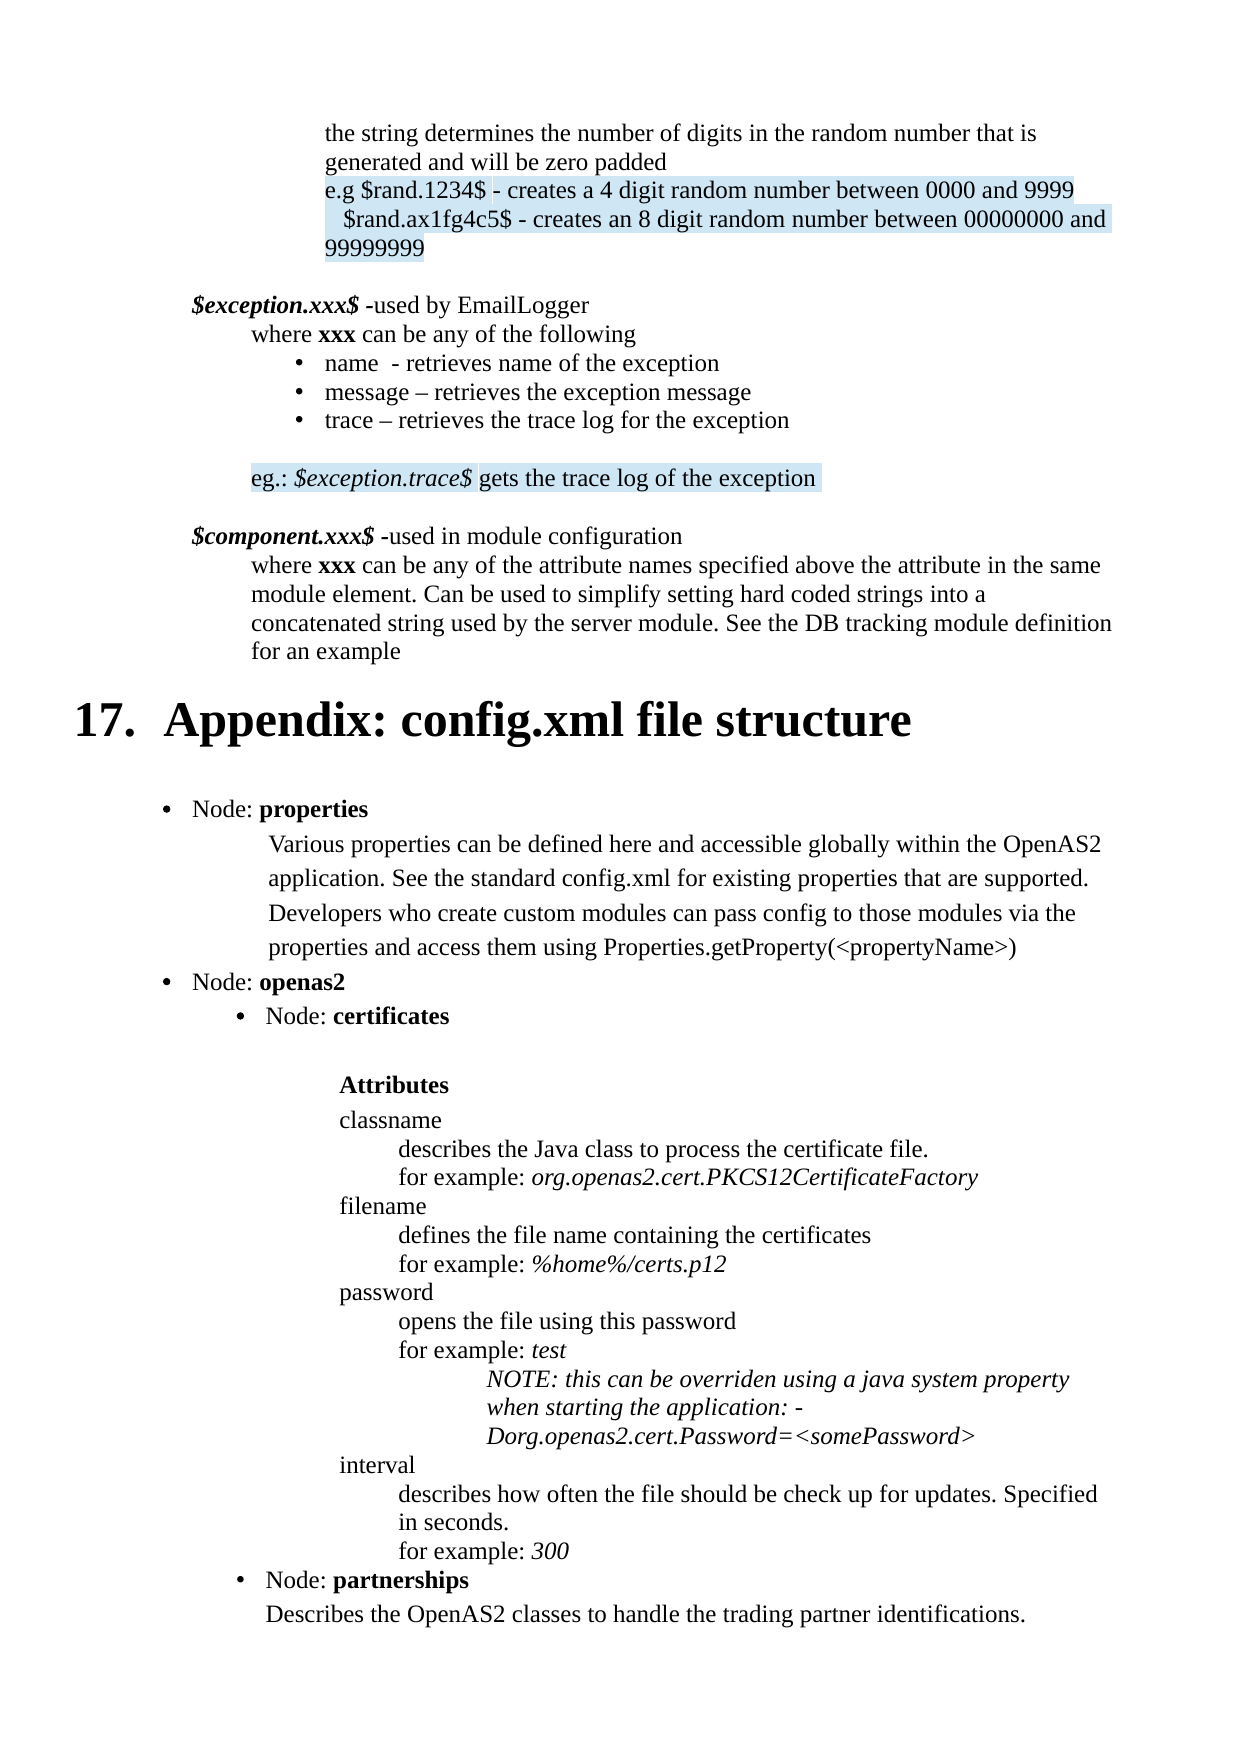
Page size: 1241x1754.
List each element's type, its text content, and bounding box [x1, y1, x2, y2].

subtitle $exception.xxx$ -used by EmailLogger [162, 291, 1122, 319]
text Various properties can be defined here and accessible globally within the OpenAS2 application. See the standard config.xml for existing properties that are supported. Developers who create custom modules can pass config to those modules via the properties and access them using Properties.getProperty(<propertyName>) [268, 829, 1122, 961]
list $rand.ax1fg4c5$ - creates an 8 digit random number between 00000000 and 99999999 [295, 204, 1122, 262]
list describes how often the file should be check up for updates. Specified in seconds. for example: 300 [369, 1479, 1122, 1565]
list NOTE: this can be overriden using a java system property when starting the application: -Dorg.openas2.cert.Password=<somePassword> [457, 1364, 1122, 1450]
list name - retrieves name of the exception [295, 348, 1122, 377]
list the string determines the number of digits in the random number that is generated and will be zero padded [295, 118, 1122, 176]
list trace – retrieves the trace log for the exception [295, 406, 1122, 434]
list eg.: $exception.trace$ gets the trace log of the exception [221, 434, 1122, 492]
list Node: properties [162, 794, 1122, 823]
subtitle classname [309, 1105, 1122, 1134]
list Attributes [309, 1036, 1122, 1099]
list Node: openas2 [162, 967, 1122, 996]
list message – retrieves the exception message [295, 377, 1122, 406]
subtitle filename [309, 1191, 1122, 1220]
list Node: partnerships Describes the OpenAS2 classes to handle the trading partner identifications. [236, 1565, 1122, 1628]
list where xxx can be any of the following [221, 319, 1122, 348]
subtitle Appendix: config.xml file structure [73, 690, 1122, 748]
list where xxx can be any of the attribute names specified above the attribute in the same module element. Can be used to simplify setting hard coded strings into a concatenated string used by the server module. See the DB tracking module definition for an example [221, 550, 1122, 665]
list defines the file name containing the certificates for example: %home%/certs.p12 [369, 1220, 1122, 1277]
list Node: certificates [236, 1001, 1122, 1030]
list opens the file using this password for example: test [369, 1306, 1122, 1364]
list describes the Java class to process the certificate file. for example: org.openas2.cert.PKCS12CertificateFactory [369, 1134, 1122, 1191]
subtitle password [309, 1277, 1122, 1306]
subtitle interval [309, 1450, 1122, 1479]
subtitle $component.xxx$ -used in module configuration [162, 521, 1122, 550]
list e.g $rand.1234$ - creates a 4 digit random number between 0000 and 9999 [295, 176, 1122, 204]
